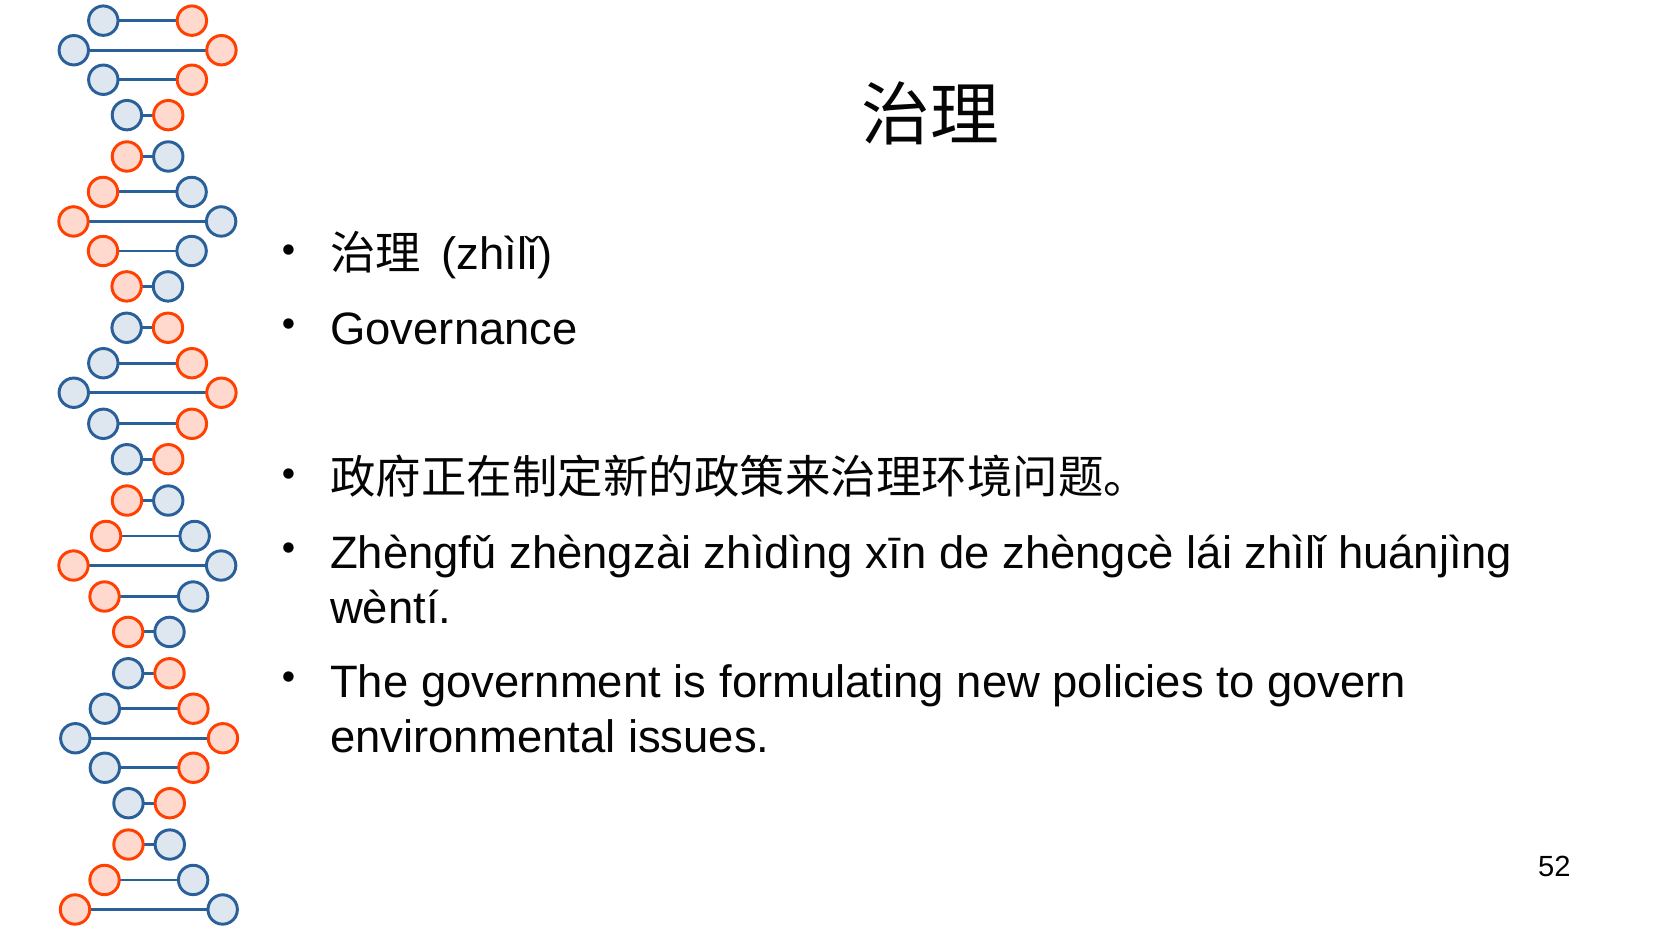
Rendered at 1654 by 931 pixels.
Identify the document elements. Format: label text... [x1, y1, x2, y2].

title 治理 [265, 35, 1595, 189]
list 治理 (zhìlǐ) Governance 政府正在制定新的政策来治理环境问题。 Zhèngfǔ zhèngzài zhìdìng xīn de zhèngcè lái zhìlǐ huánjìng wèntí. The government is formulating new policies to govern environmental issues. [265, 224, 1595, 764]
